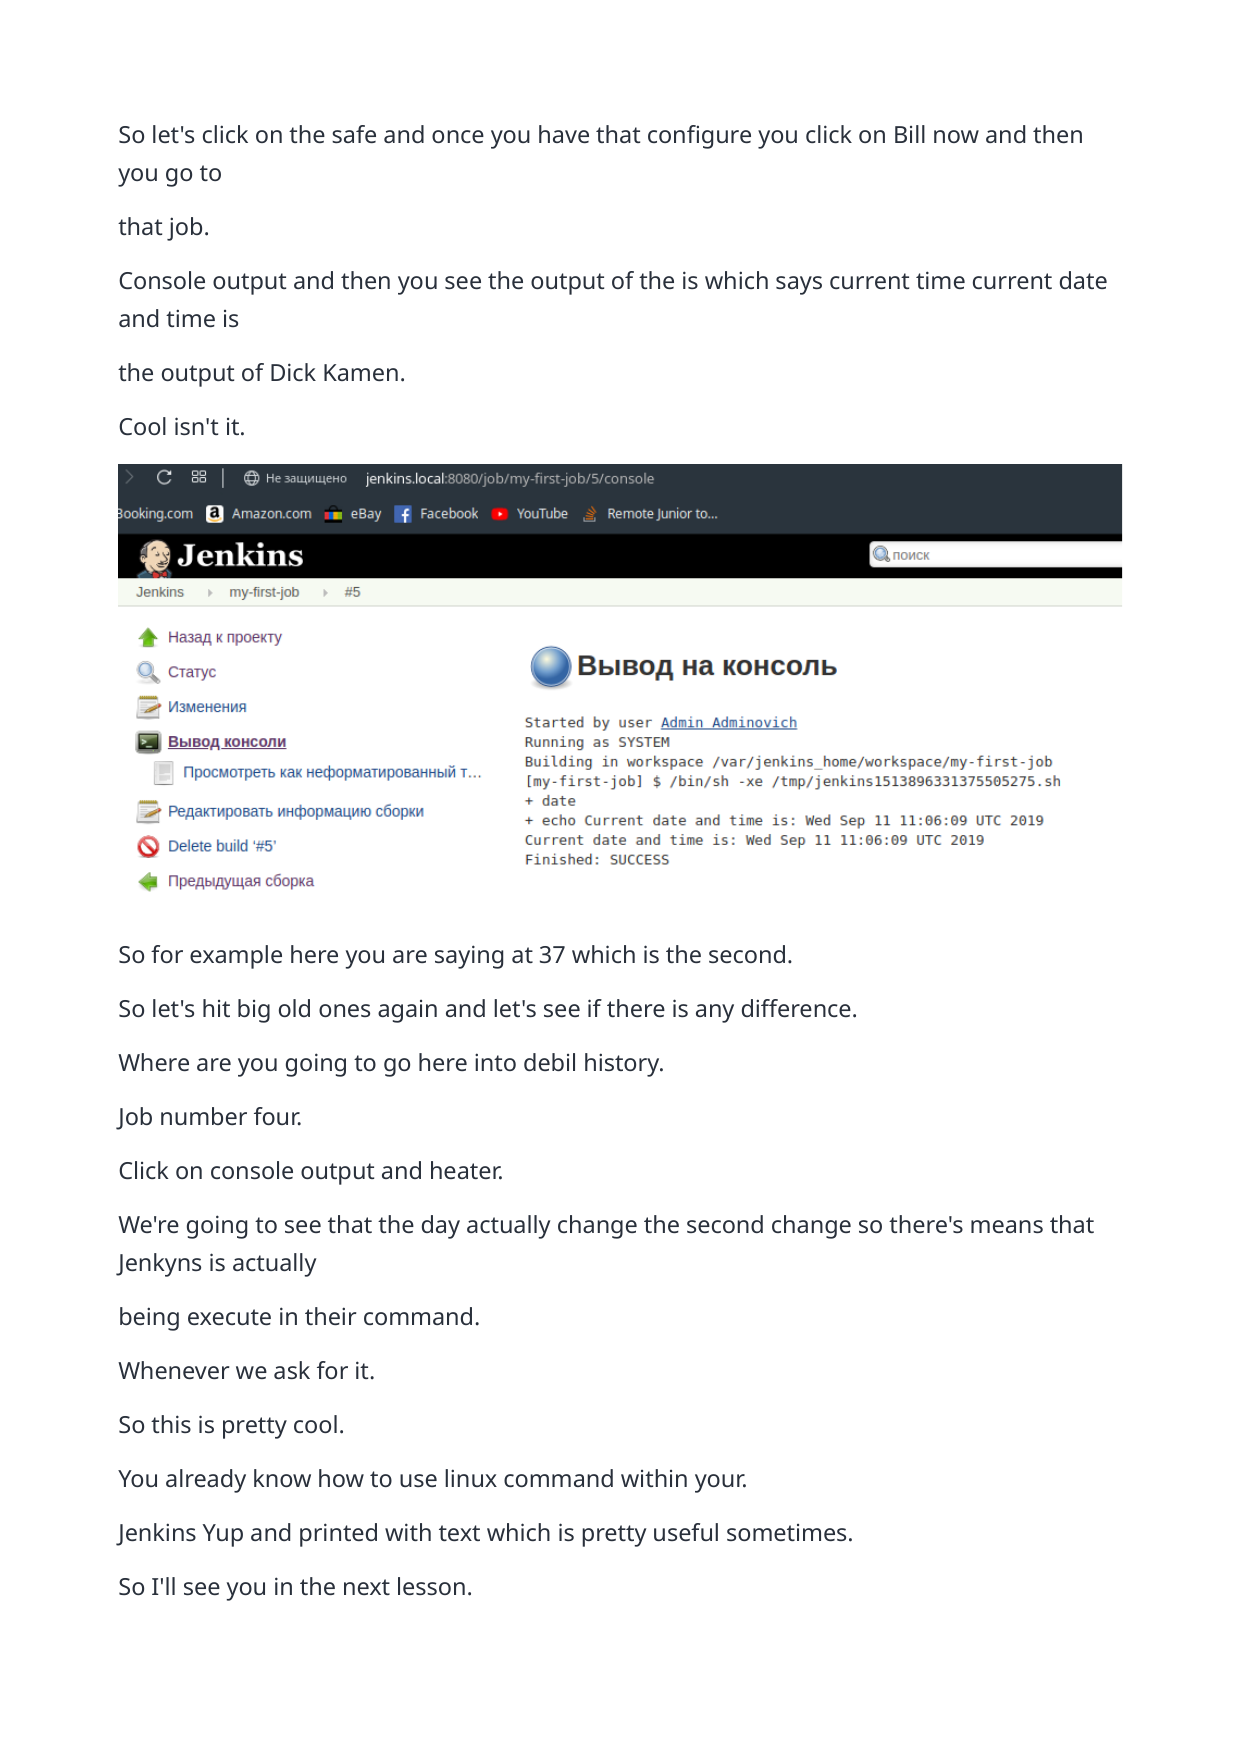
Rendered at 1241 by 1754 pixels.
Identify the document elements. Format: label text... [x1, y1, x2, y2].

text So let's hit big old ones again and let's see if there is any difference. [118, 992, 1122, 1024]
text Whenever we ask for it. [118, 1354, 1122, 1386]
text the output of Dick Kamen. [118, 357, 1122, 389]
text So let's click on the safe and once you have that configure you click on Bill now and then you go to [118, 118, 1122, 188]
text Cool isn't it. [118, 411, 1122, 443]
text So I'll see you in the next lesson. [118, 1570, 1122, 1602]
text that job. [118, 210, 1122, 242]
text Jenkins Yup and printed with text which is pretty useful sometimes. [118, 1516, 1122, 1548]
text Where are you going to go here into debil history. [118, 1046, 1122, 1078]
text We're going to see that the day actually change the second change so there's means that Jenkyns is actually [118, 1208, 1122, 1278]
text Click on console output and heater. [118, 1154, 1122, 1186]
text being execute in their command. [118, 1300, 1122, 1332]
text Job number four. [118, 1100, 1122, 1132]
text So this is pretty cool. [118, 1408, 1122, 1440]
text Console output and then you see the output of the is which says current time current date and time is [118, 264, 1122, 335]
text You already know how to use linux command within your. [118, 1462, 1122, 1494]
text So for example here you are saying at 37 which is the second. [118, 932, 1122, 970]
picture [118, 464, 1123, 932]
